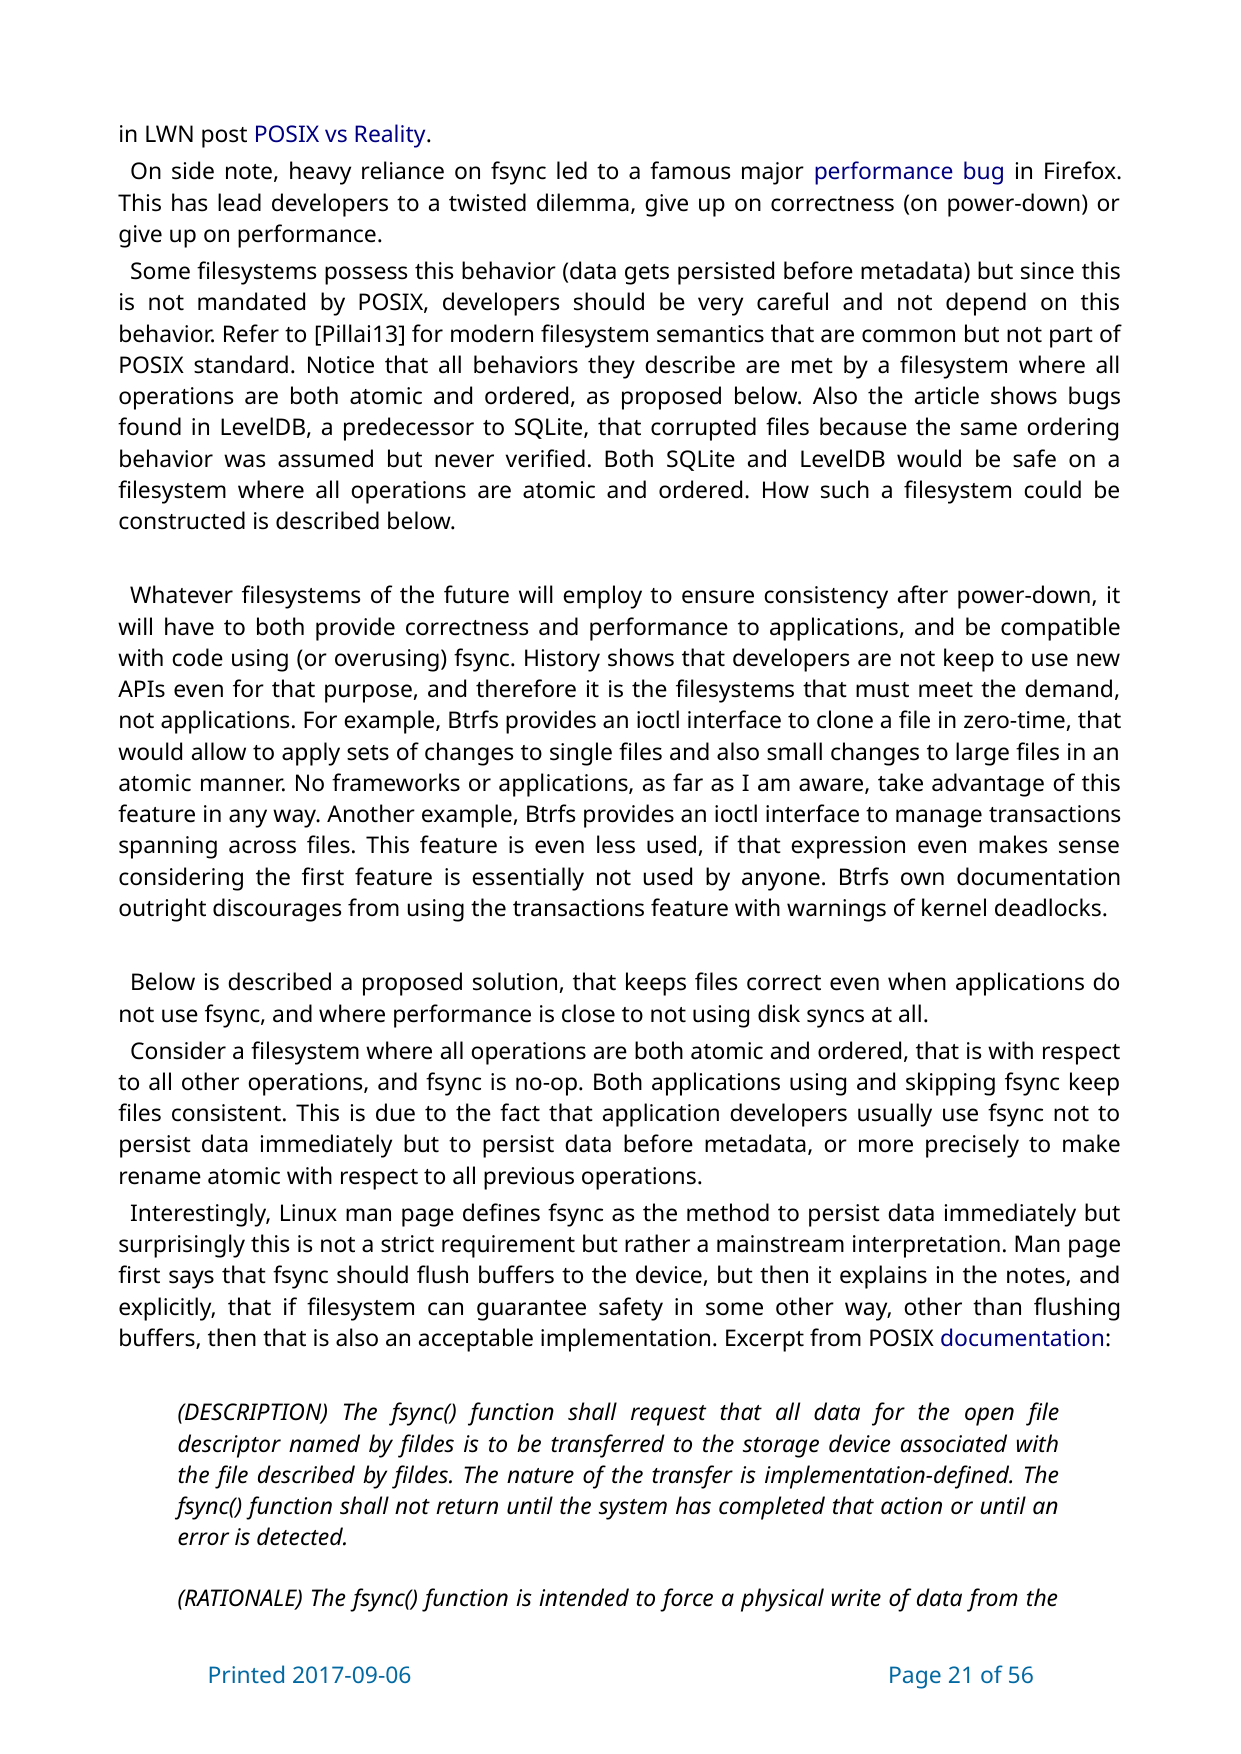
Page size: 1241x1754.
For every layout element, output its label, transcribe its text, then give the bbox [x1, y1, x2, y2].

text Consider a filesystem where all operations are both atomic and ordered, that is with respect to all other operations, and fsync is no-op. Both applications using and skipping fsync keep files consistent. This is due to the fact that application developers usually use fsync not to persist data immediately but to persist data before metadata, or more precisely to make rename atomic with respect to all previous operations. [118, 1035, 1122, 1191]
text Whatever filesystems of the future will employ to ensure consistency after power-down, it will have to both provide correctness and performance to applications, and be compatible with code using (or overusing) fsync. History shows that developers are not keep to use new APIs even for that purpose, and therefore it is the filesystems that must meet the demand, not applications. For example, Btrfs provides an ioctl interface to clone a file in zero-time, that would allow to apply sets of changes to single files and also small changes to large files in an atomic manner. No frameworks or applications, as far as I am aware, take advantage of this feature in any way. Another example, Btrfs provides an ioctl interface to manage transactions spanning across files. This feature is even less used, if that expression even makes sense considering the first feature is essentially not used by anyone. Btrfs own documentation outright discourages from using the transactions feature with warnings of kernel deadlocks. [118, 579, 1122, 923]
text (RATIONALE) The fsync() function is intended to force a physical write of data from the [177, 1582, 1063, 1613]
text in LWN post POSIX vs Reality. [118, 118, 1122, 149]
text On side note, heavy reliance on fsync led to a famous major performance bug in Firefox. This has lead developers to a twisted dilemma, give up on correctness (on power-down) or give up on performance. [118, 155, 1122, 249]
text Interestingly, Linux man page defines fsync as the method to persist data immediately but surprisingly this is not a strict requirement but rather a mainstream interpretation. Man page first says that fsync should flush buffers to the device, but then it explains in the notes, and explicitly, that if filesystem can guarantee safety in some other way, other than flushing buffers, then that is also an acceptable implementation. Excerpt from POSIX documentation: [118, 1197, 1122, 1353]
text Some filesystems possess this behavior (data gets persisted before metadata) but since this is not mandated by POSIX, developers should be very careful and not depend on this behavior. Refer to [Pillai13] for modern filesystem semantics that are common but not part of POSIX standard. Notice that all behaviors they describe are met by a filesystem where all operations are both atomic and ordered, as proposed below. Also the article shows bugs found in LevelDB, a predecessor to SQLite, that corrupted files because the same ordering behavior was assumed but never verified. Both SQLite and LevelDB would be safe on a filesystem where all operations are atomic and ordered. How such a filesystem could be constructed is described below. [118, 255, 1122, 536]
text Below is described a proposed solution, that keeps files correct even when applications do not use fsync, and where performance is close to not using disk syncs at all. [118, 966, 1122, 1029]
text (DESCRIPTION) The fsync() function shall request that all data for the open file descriptor named by fildes is to be transferred to the storage device associated with the file described by fildes. The nature of the transfer is implementation-defined. The fsync() function shall not return until the system has completed that action or until an error is detected. [177, 1396, 1063, 1552]
